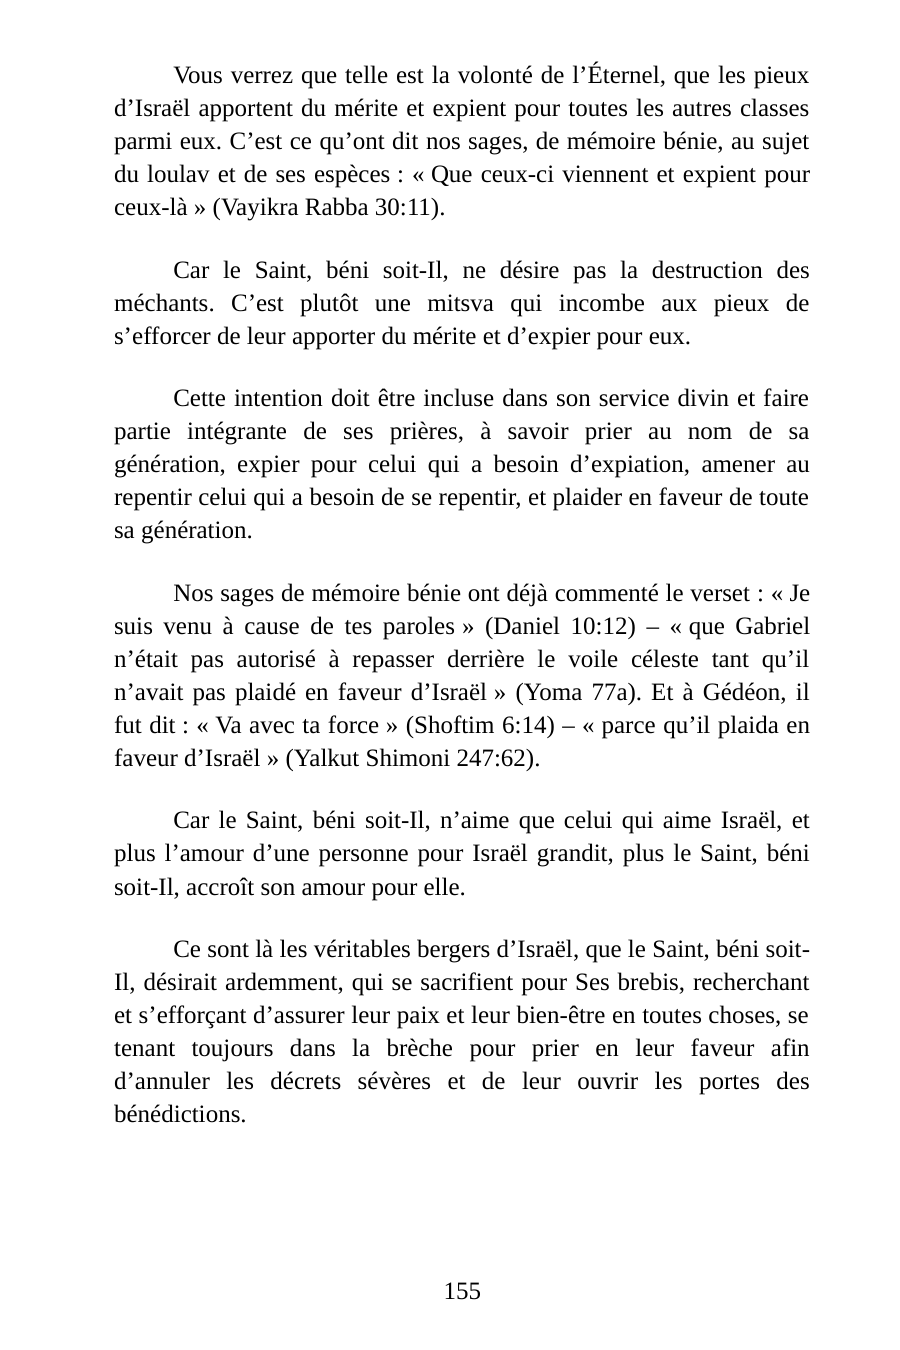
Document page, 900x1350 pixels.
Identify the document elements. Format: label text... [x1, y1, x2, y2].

text Vous verrez que telle est la volonté de l’Éternel, que les pieux d’Israël apportent du mérite et expient pour toutes les autres classes parmi eux. C’est ce qu’ont dit nos sages, de mémoire bénie, au sujet du loulav et de ses espèces : « Que ceux-ci viennent et expient pour ceux-là » (Vayikra Rabba 30:11). [114, 60, 810, 221]
text Car le Saint, béni soit-Il, n’aime que celui qui aime Israël, et plus l’amour d’une personne pour Israël grandit, plus le Saint, béni soit-Il, accroît son amour pour elle. [114, 806, 810, 900]
text Nos sages de mémoire bénie ont déjà commenté le verset : « Je suis venu à cause de tes paroles » (Daniel 10:12) – « que Gabriel n’était pas autorisé à repasser derrière le voile céleste tant qu’il n’avait pas plaidé en faveur d’Israël » (Yoma 77a). Et à Gédéon, il fut dit : « Va avec ta force » (Shoftim 6:14) – « parce qu’il plaida en faveur d’Israël » (Yalkut Shimoni 247:62). [114, 578, 810, 772]
text Ce sont là les véritables bergers d’Israël, que le Saint, béni soit-Il, désirait ardemment, qui se sacrifient pour Ses brebis, recherchant et s’efforçant d’assurer leur paix et leur bien-être en toutes choses, se tenant toujours dans la brèche pour prier en leur faveur afin d’annuler les décrets sévères et de leur ouvrir les portes des bénédictions. [114, 934, 810, 1128]
text Car le Saint, béni soit-Il, ne désire pas la destruction des méchants. C’est plutôt une mitsva qui incombe aux pieux de s’efforcer de leur apporter du mérite et d’expier pour eux. [114, 255, 810, 349]
text Cette intention doit être incluse dans son service divin et faire partie intégrante de ses prières, à savoir prier au nom de sa génération, expier pour celui qui a besoin d’expiation, amener au repentir celui qui a besoin de se repentir, et plaider en faveur de toute sa génération. [114, 383, 810, 544]
